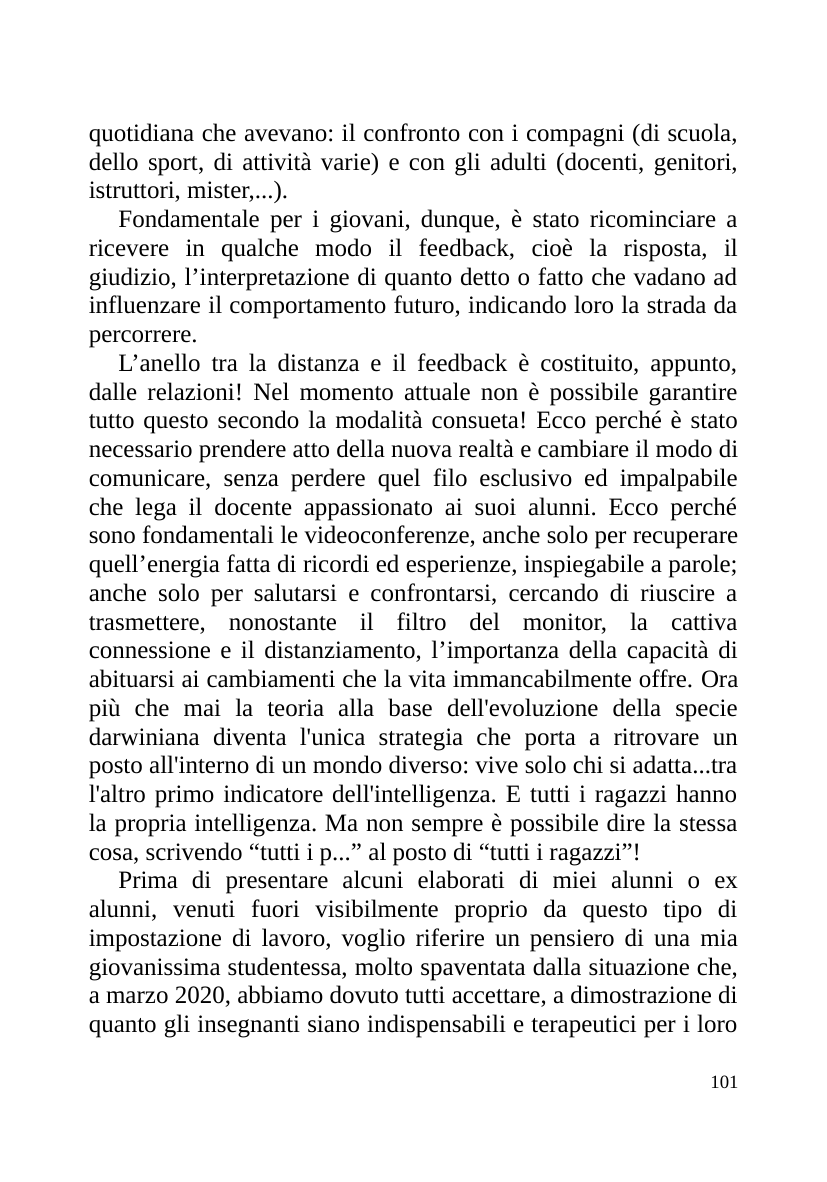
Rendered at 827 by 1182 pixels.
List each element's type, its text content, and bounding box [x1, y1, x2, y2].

text quotidiana che avevano: il confronto con i compagni (di scuola, dello sport, di attività varie) e con gli adulti (docenti, genitori, istruttori, mister,...). [88, 118, 738, 204]
text Prima di presentare alcuni elaborati di miei alunni o ex alunni, venuti fuori visibilmente proprio da questo tipo di impostazione di lavoro, voglio riferire un pensiero di una mia giovanissima studentessa, molto spaventata dalla situazione che, a marzo 2020, abbiamo dovuto tutti accettare, a dimostrazione di quanto gli insegnanti siano indispensabili e terapeutici per i loro [88, 866, 738, 1038]
text L’anello tra la distanza e il feedback è costituito, appunto, dalle relazioni! Nel momento attuale non è possibile garantire tutto questo secondo la modalità consueta! Ecco perché è stato necessario prendere atto della nuova realtà e cambiare il modo di comunicare, senza perdere quel filo esclusivo ed impalpabile che lega il docente appassionato ai suoi alunni. Ecco perché sono fondamentali le videoconferenze, anche solo per recuperare quell’energia fatta di ricordi ed esperienze, inspiegabile a parole; anche solo per salutarsi e confrontarsi, cercando di riuscire a trasmettere, nonostante il filtro del monitor, la cattiva connessione e il distanziamento, l’importanza della capacità di abituarsi ai cambiamenti che la vita immancabilmente offre. Ora più che mai la teoria alla base dell'evoluzione della specie darwiniana diventa l'unica strategia che porta a ritrovare un posto all'interno di un mondo diverso: vive solo chi si adatta...tra l'altro primo indicatore dell'intelligenza. E tutti i ragazzi hanno la propria intelligenza. Ma non sempre è possibile dire la stessa cosa, scrivendo “tutti i p...” al posto di “tutti i ragazzi”! [88, 348, 738, 866]
text Fondamentale per i giovani, dunque, è stato ricominciare a ricevere in qualche modo il feedback, cioè la risposta, il giudizio, l’interpretazione di quanto detto o fatto che vadano ad influenzare il comportamento futuro, indicando loro la strada da percorrere. [88, 204, 738, 348]
